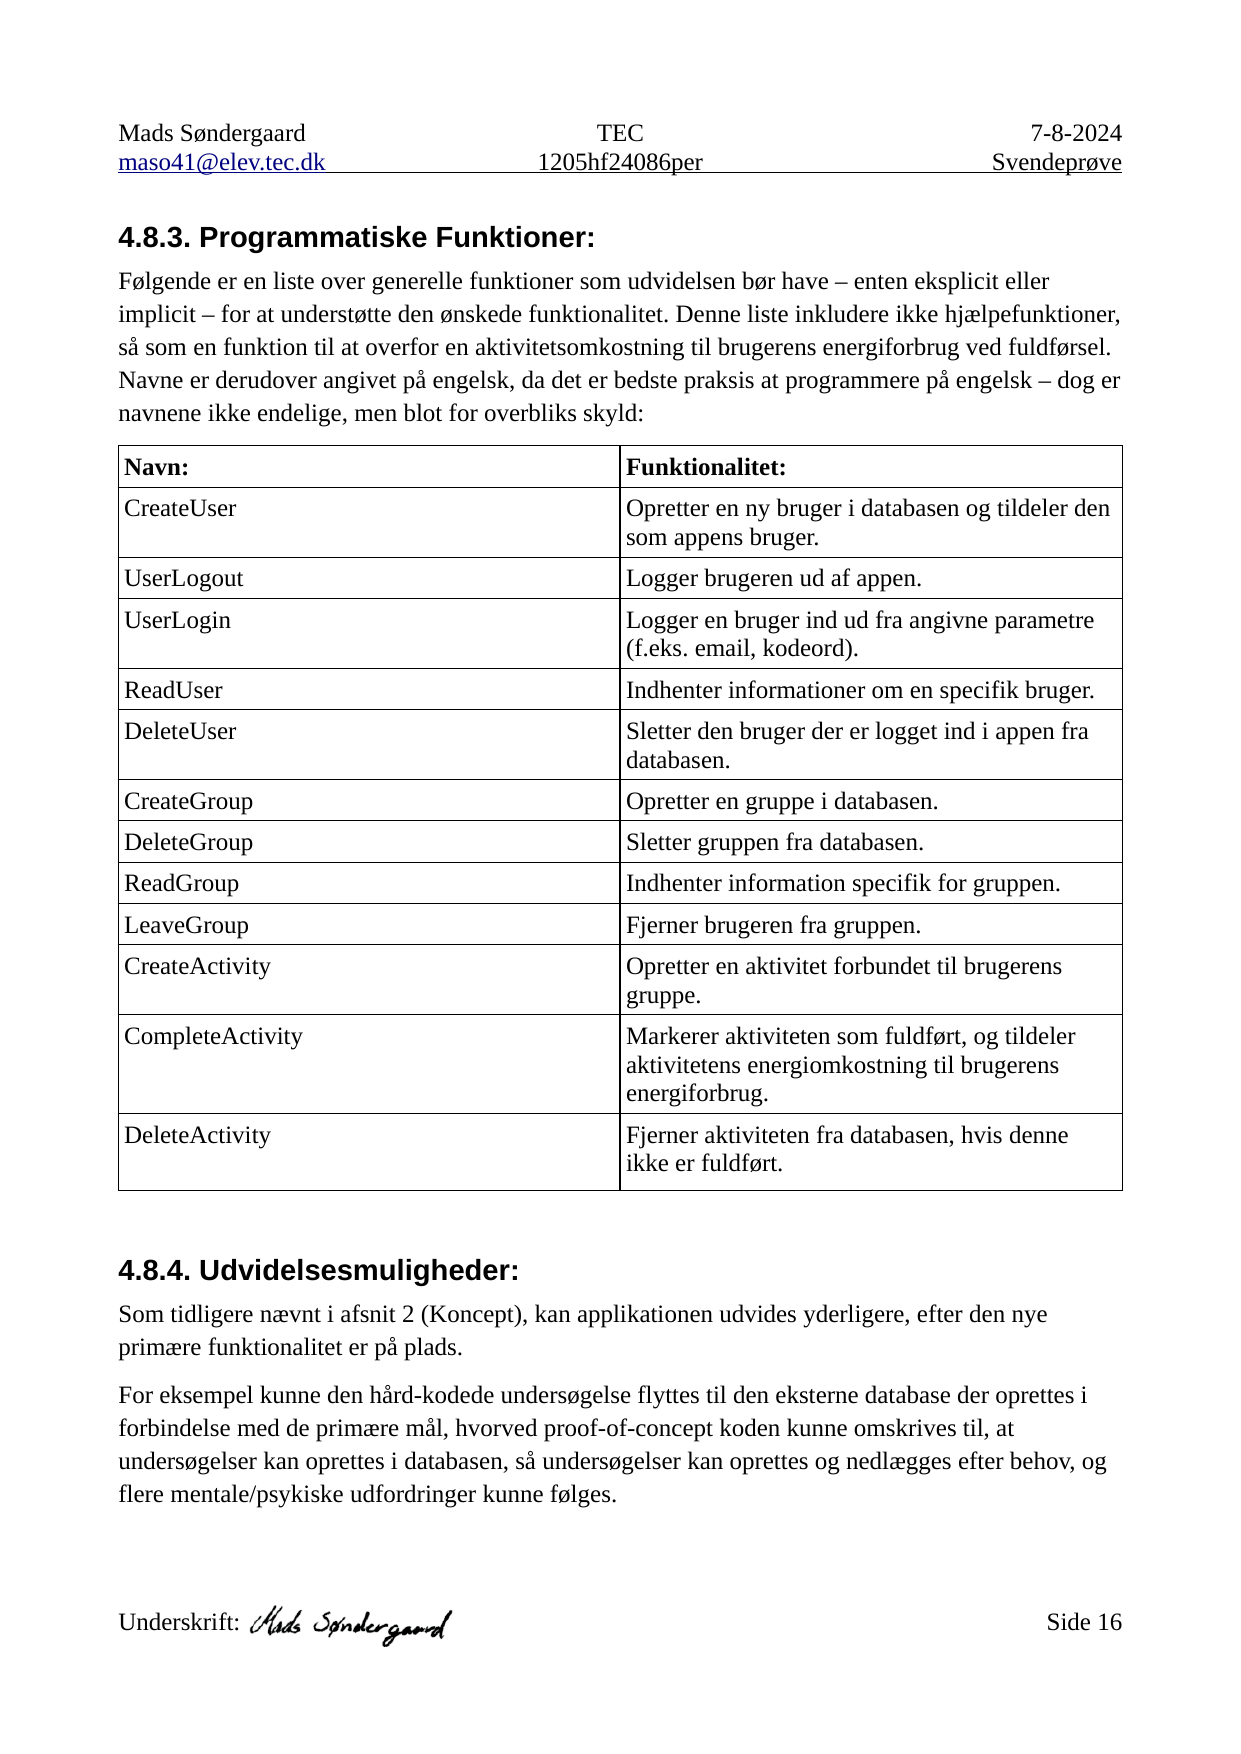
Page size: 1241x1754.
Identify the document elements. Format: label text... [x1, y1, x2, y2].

text Som tidligere nævnt i afsnit 2 (Koncept), kan applikationen udvides yderligere, efter den nye primære funktionalitet er på plads. [118, 1299, 1122, 1361]
picture [244, 1600, 458, 1647]
table_cell DeleteGroup [119, 821, 619, 862]
table_cell Logger en bruger ind ud fra angivne parametre (f.eks. email, kodeord). [621, 599, 1122, 668]
text Følgende er en liste over generelle funktioner som udvidelsen bør have – enten eksplicit eller implicit – for at understøtte den ønskede funktionalitet. Denne liste inkludere ikke hjælpefunktioner, så som en funktion til at overfor en aktivitetsomkostning til brugerens energiforbrug ved fuldførsel. Navne er derudover angivet på engelsk, da det er bedste praksis at programmere på engelsk – dog er navnene ikke endelige, men blot for overbliks skyld: [118, 266, 1122, 427]
table_cell UserLogout [119, 558, 619, 598]
table_cell ReadGroup [119, 863, 619, 903]
subtitle 4.8.4. Udvidelsesmuligheder: [118, 1253, 1122, 1287]
table_cell CreateUser [119, 488, 619, 557]
table_header Funktionalitet: [621, 446, 1122, 487]
table_cell Logger brugeren ud af appen. [621, 558, 1122, 598]
table_cell Indhenter informationer om en specifik bruger. [621, 669, 1122, 709]
table_cell DeleteActivity [119, 1114, 619, 1190]
table_header Navn: [119, 446, 619, 487]
table_cell Markerer aktiviteten som fuldført, og tildeler aktivitetens energiomkostning til brugerens energiforbrug. [621, 1015, 1122, 1113]
table_cell CreateGroup [119, 780, 619, 820]
table_cell DeleteUser [119, 710, 619, 779]
table_cell CompleteActivity [119, 1015, 619, 1113]
table_cell Sletter gruppen fra databasen. [621, 821, 1122, 862]
table_cell Opretter en ny bruger i databasen og tildeler den som appens bruger. [621, 488, 1122, 557]
subtitle 4.8.3. Programmatiske Funktioner: [118, 220, 1122, 253]
table_cell Opretter en aktivitet forbundet til brugerens gruppe. [621, 945, 1122, 1014]
table_cell Fjerner aktiviteten fra databasen, hvis denne ikke er fuldført. [621, 1114, 1122, 1190]
table_cell ReadUser [119, 669, 619, 709]
table_cell LeaveGroup [119, 904, 619, 944]
text For eksempel kunne den hård-kodede undersøgelse flyttes til den eksterne database der oprettes i forbindelse med de primære mål, hvorved proof-of-concept koden kunne omskrives til, at undersøgelser kan oprettes i databasen, så undersøgelser kan oprettes og nedlægges efter behov, og flere mentale/psykiske udfordringer kunne følges. [118, 1380, 1122, 1507]
table_cell Opretter en gruppe i databasen. [621, 780, 1122, 820]
table_cell Indhenter information specifik for gruppen. [621, 863, 1122, 903]
table_cell CreateActivity [119, 945, 619, 1014]
table_cell Fjerner brugeren fra gruppen. [621, 904, 1122, 944]
table_cell Sletter den bruger der er logget ind i appen fra databasen. [621, 710, 1122, 779]
table_cell UserLogin [119, 599, 619, 668]
